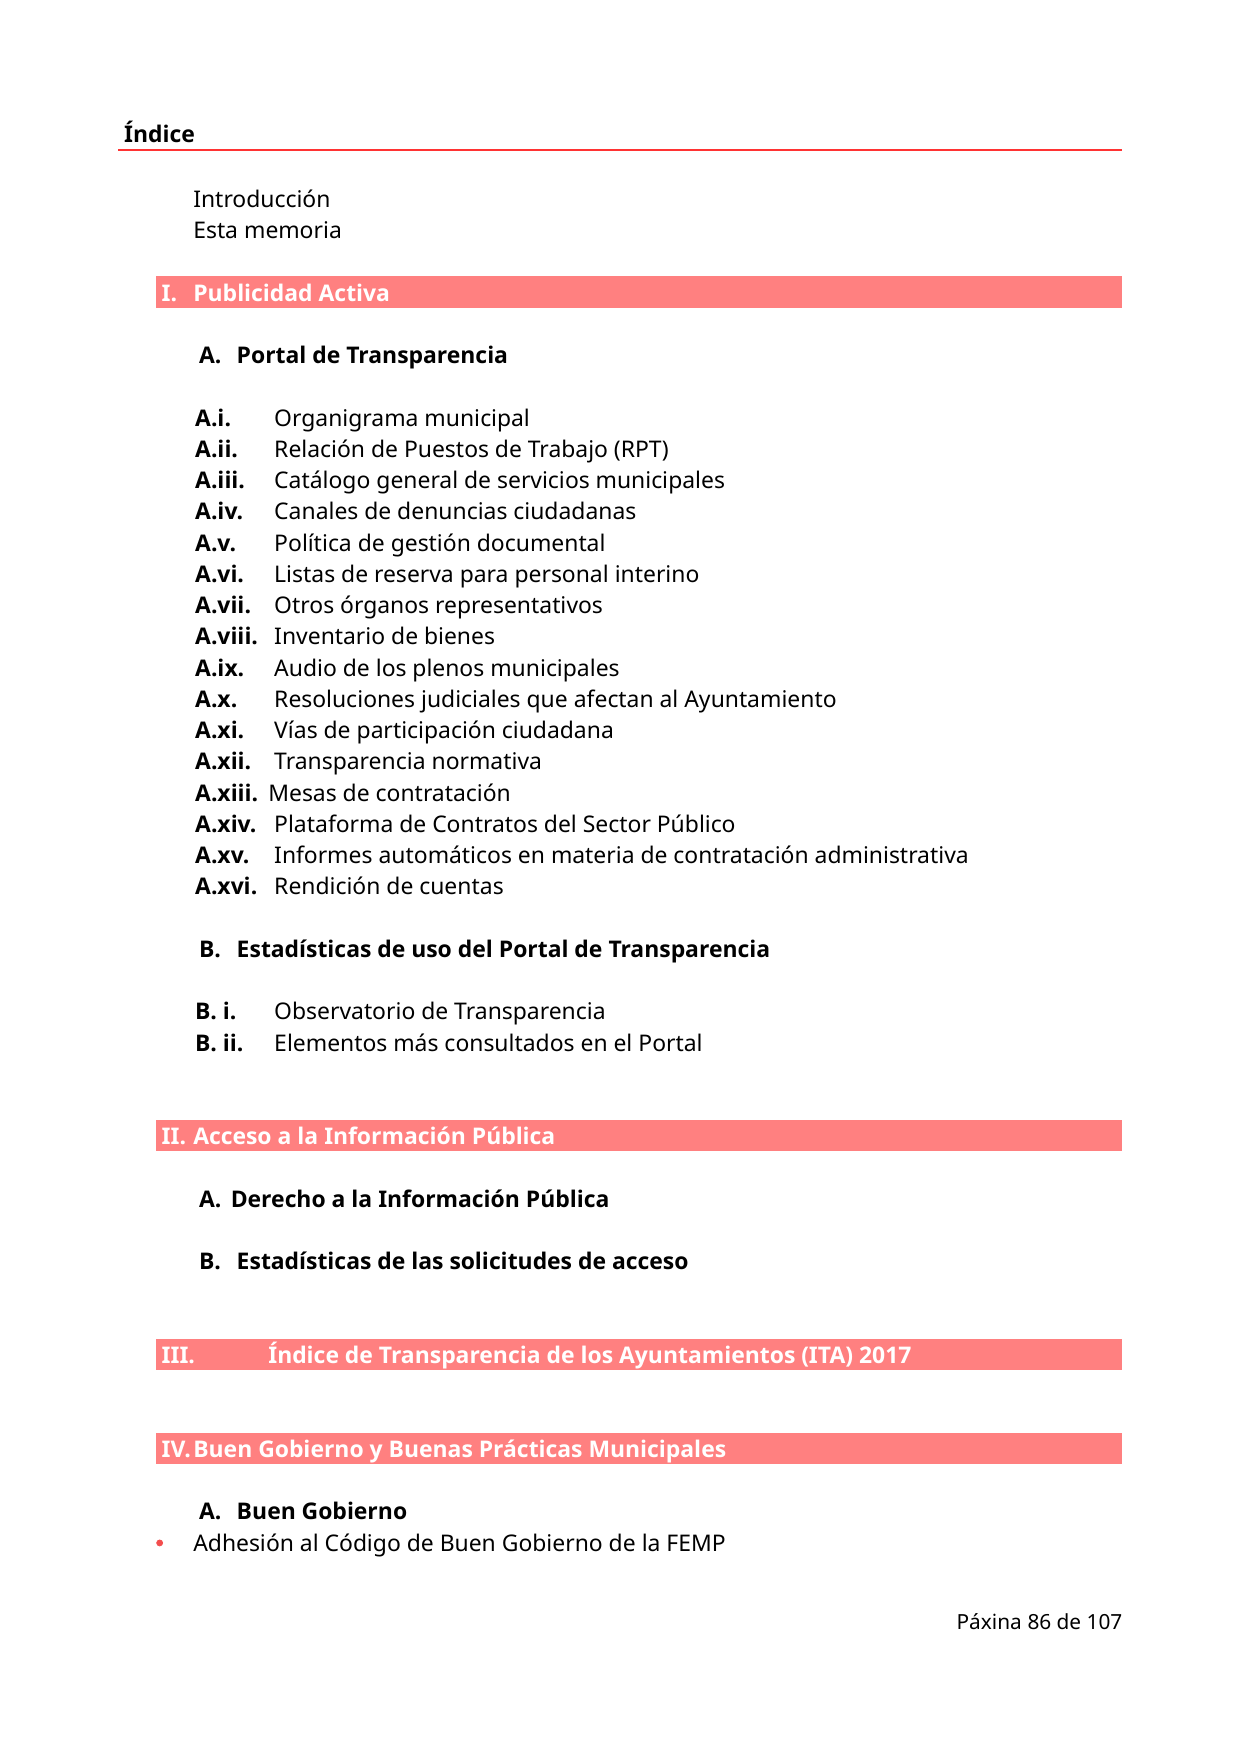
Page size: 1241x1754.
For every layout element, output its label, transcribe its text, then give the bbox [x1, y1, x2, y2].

list Resoluciones judiciales que afectan al Ayuntamiento [148, 683, 1122, 714]
list Elementos más consultados en el Portal [148, 1026, 1122, 1058]
list Otros órganos representativos [148, 589, 1122, 620]
list Relación de Puestos de Trabajo (RPT) [148, 433, 1122, 464]
list Organigrama municipal [148, 401, 1122, 433]
list Vías de participación ciudadana [148, 714, 1122, 745]
subtitle Buen Gobierno [193, 1495, 1122, 1526]
list Listas de reserva para personal interino [148, 558, 1122, 589]
list Rendición de cuentas [148, 870, 1122, 901]
list Acceso a la Información Pública [156, 1120, 1122, 1151]
list Política de gestión documental [148, 526, 1122, 558]
list Portal de Transparencia [193, 339, 1122, 370]
list Canales de denuncias ciudadanas [148, 495, 1122, 526]
subtitle Adhesión al Código de Buen Gobierno de la FEMP [156, 1526, 1122, 1558]
list Audio de los plenos municipales [148, 651, 1122, 683]
list Estadísticas de uso del Portal de Transparencia [193, 933, 1122, 964]
list Estadísticas de las solicitudes de acceso [193, 1245, 1122, 1276]
list Introducción [156, 183, 1122, 214]
list Inventario de bienes [148, 620, 1122, 651]
list Derecho a la Información Pública [193, 1183, 1122, 1214]
list Mesas de contratación [148, 776, 1122, 808]
list Esta memoria [156, 214, 1122, 245]
subtitle Buen Gobierno y Buenas Prácticas Municipales [156, 1433, 1122, 1464]
list Observatorio de Transparencia [148, 995, 1122, 1026]
list Informes automáticos en materia de contratación administrativa [148, 839, 1122, 870]
subtitle Índice [118, 118, 1122, 149]
list Transparencia normativa [148, 745, 1122, 776]
list Publicidad Activa [156, 276, 1122, 308]
list Plataforma de Contratos del Sector Público [148, 808, 1122, 839]
subtitle Índice de Transparencia de los Ayuntamientos (ITA) 2017 [156, 1339, 1122, 1370]
list Catálogo general de servicios municipales [148, 464, 1122, 495]
